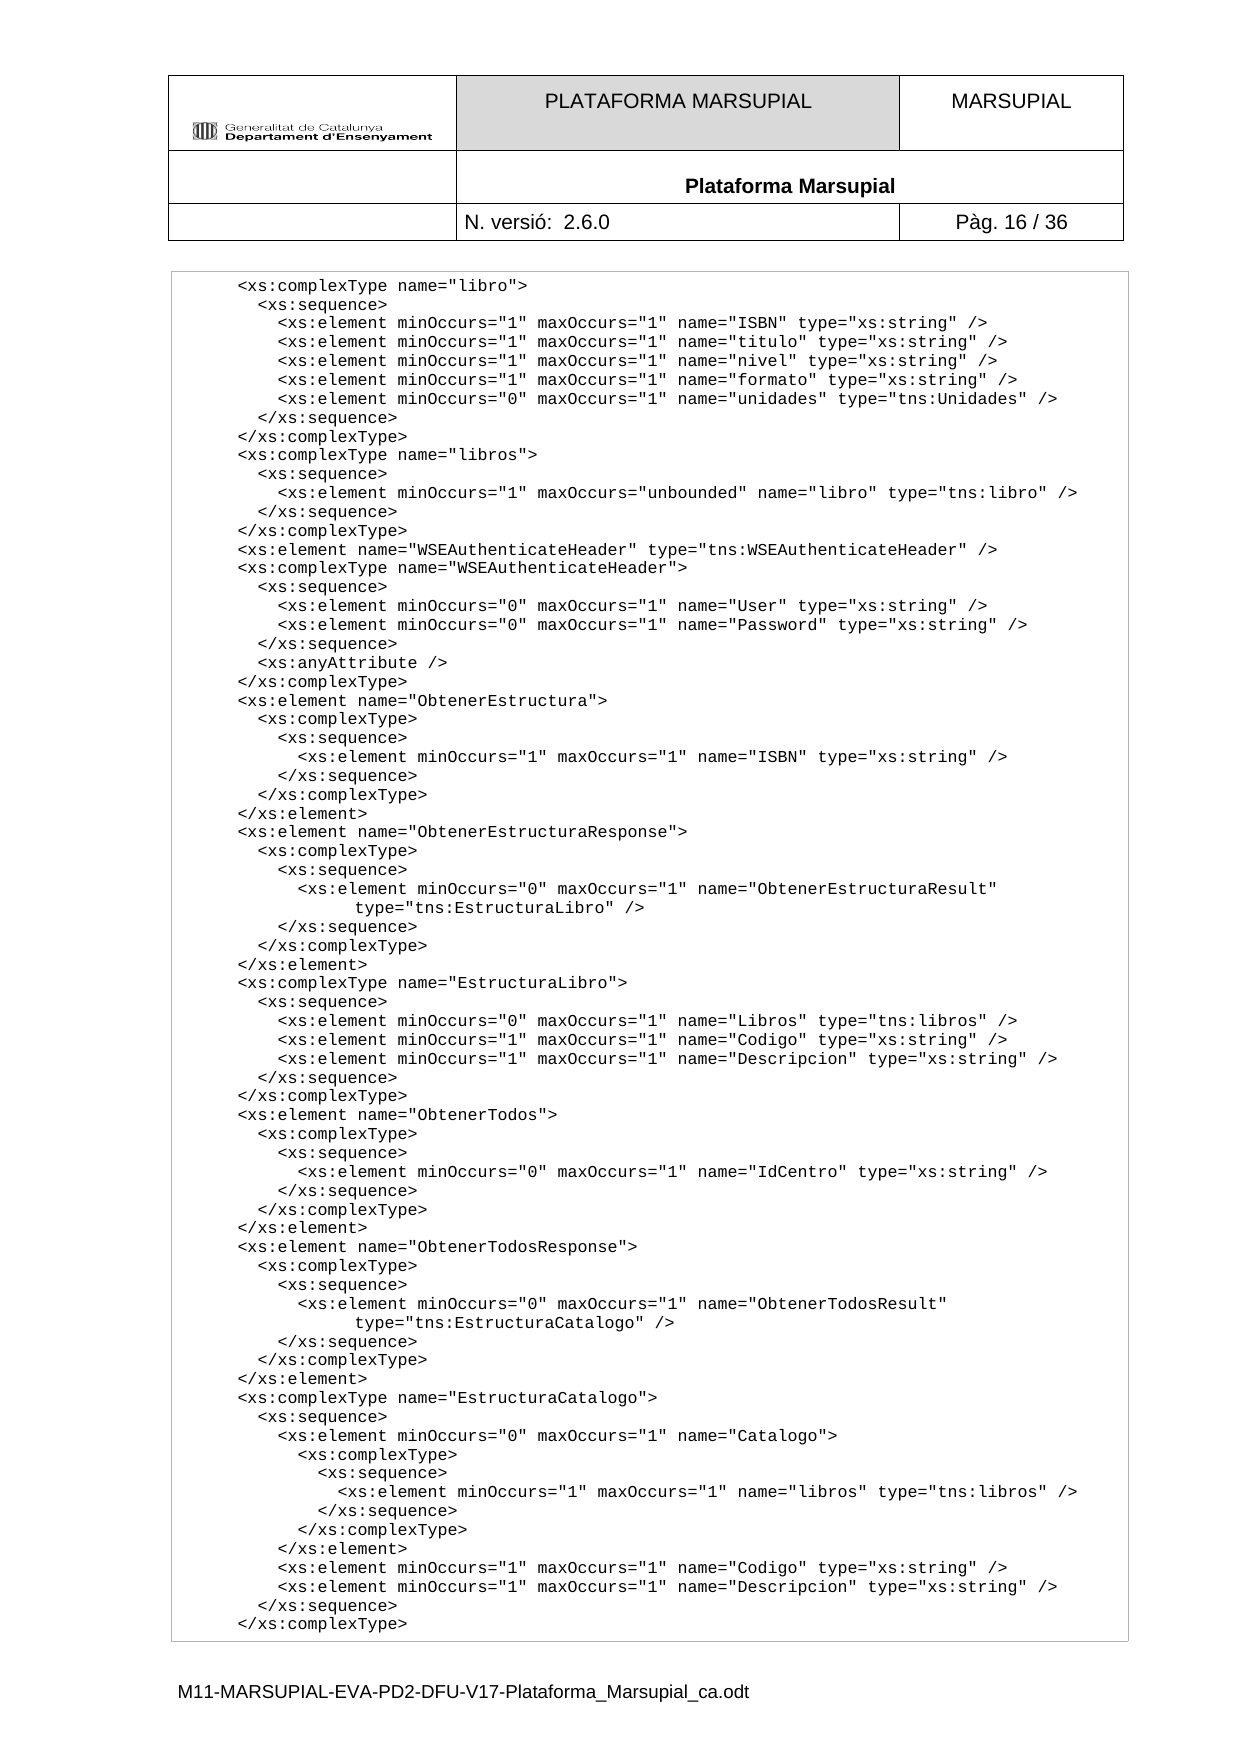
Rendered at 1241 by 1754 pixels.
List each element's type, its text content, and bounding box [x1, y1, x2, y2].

text </xs:sequence> [177, 503, 1122, 522]
text <xs:sequence> [177, 1408, 1122, 1427]
text <xs:element minOccurs="0" maxOccurs="1" name="unidades" type="tns:Unidades" /> [177, 390, 1122, 409]
text <xs:element minOccurs="0" maxOccurs="1" name="ObtenerTodosResult" type="tns:EstructuraCatalogo" /> [177, 1295, 1122, 1333]
text <xs:complexType> [177, 1126, 1122, 1144]
text <xs:complexType name="WSEAuthenticateHeader"> [177, 560, 1122, 579]
text <xs:element name="ObtenerEstructura"> [177, 692, 1122, 711]
text <xs:sequence> [177, 296, 1122, 315]
text </xs:complexType> [177, 1201, 1122, 1220]
text <xs:complexType> [177, 1258, 1122, 1277]
text </xs:complexType> [177, 1352, 1122, 1371]
text <xs:sequence> [177, 994, 1122, 1013]
text <xs:sequence> [177, 1277, 1122, 1295]
text </xs:sequence> [177, 1503, 1122, 1522]
text <xs:complexType name="libros"> [177, 447, 1122, 466]
text <xs:element minOccurs="1" maxOccurs="1" name="Descripcion" type="xs:string" /> [177, 1050, 1122, 1069]
text <xs:element minOccurs="0" maxOccurs="1" name="ObtenerEstructuraResult" type="tns:EstructuraLibro" /> [177, 881, 1122, 918]
text <xs:sequence> [177, 1144, 1122, 1163]
text <xs:element name="ObtenerTodosResponse"> [177, 1239, 1122, 1258]
text <xs:sequence> [177, 730, 1122, 749]
text <xs:element name="ObtenerEstructuraResponse"> [177, 824, 1122, 843]
text <xs:element minOccurs="0" maxOccurs="1" name="IdCentro" type="xs:string" /> [177, 1163, 1122, 1182]
text <xs:element minOccurs="1" maxOccurs="1" name="formato" type="xs:string" /> [177, 372, 1122, 390]
text </xs:sequence> [177, 1069, 1122, 1088]
text </xs:sequence> [177, 767, 1122, 786]
text </xs:complexType> [177, 673, 1122, 692]
text <xs:element minOccurs="0" maxOccurs="1" name="User" type="xs:string" /> [177, 598, 1122, 617]
text <xs:sequence> [177, 579, 1122, 598]
text </xs:complexType> [177, 522, 1122, 541]
text </xs:element> [177, 1371, 1122, 1390]
text </xs:element> [177, 956, 1122, 975]
text </xs:element> [177, 1541, 1122, 1559]
text <xs:element minOccurs="1" maxOccurs="1" name="ISBN" type="xs:string" /> [177, 749, 1122, 767]
text <xs:anyAttribute /> [177, 654, 1122, 673]
text </xs:sequence> [177, 1182, 1122, 1201]
text </xs:complexType> [177, 937, 1122, 956]
text <xs:element minOccurs="1" maxOccurs="1" name="Codigo" type="xs:string" /> [177, 1031, 1122, 1050]
text <xs:element minOccurs="1" maxOccurs="1" name="libros" type="tns:libros" /> [177, 1484, 1122, 1503]
text <xs:complexType> [177, 843, 1122, 862]
text <xs:element minOccurs="0" maxOccurs="1" name="Password" type="xs:string" /> [177, 617, 1122, 636]
text <xs:complexType name="EstructuraCatalogo"> [177, 1390, 1122, 1408]
text <xs:element minOccurs="1" maxOccurs="1" name="titulo" type="xs:string" /> [177, 334, 1122, 353]
text <xs:complexType name="EstructuraLibro"> [177, 975, 1122, 994]
text <xs:element minOccurs="1" maxOccurs="unbounded" name="libro" type="tns:libro" /> [177, 485, 1122, 503]
text <xs:sequence> [177, 466, 1122, 485]
text <xs:element minOccurs="1" maxOccurs="1" name="nivel" type="xs:string" /> [177, 353, 1122, 372]
text </xs:sequence> [177, 636, 1122, 654]
text </xs:complexType> [172, 1610, 1128, 1641]
text <xs:sequence> [177, 862, 1122, 881]
text <xs:sequence> [177, 1465, 1122, 1484]
text </xs:sequence> [177, 409, 1122, 428]
text </xs:sequence> [177, 1597, 1122, 1610]
text <xs:element minOccurs="0" maxOccurs="1" name="Catalogo"> [177, 1427, 1122, 1446]
text </xs:complexType> [177, 428, 1122, 447]
text <xs:element minOccurs="1" maxOccurs="1" name="Codigo" type="xs:string" /> [177, 1559, 1122, 1578]
text <xs:element minOccurs="1" maxOccurs="1" name="Descripcion" type="xs:string" /> [177, 1578, 1122, 1597]
text </xs:complexType> [177, 786, 1122, 805]
text </xs:complexType> [177, 1088, 1122, 1107]
text <xs:complexType> [177, 711, 1122, 730]
text <xs:complexType name="libro"> [172, 272, 1128, 296]
text <xs:element name="ObtenerTodos"> [177, 1107, 1122, 1126]
text <xs:element minOccurs="0" maxOccurs="1" name="Libros" type="tns:libros" /> [177, 1013, 1122, 1031]
text </xs:sequence> [177, 918, 1122, 937]
text <xs:complexType> [177, 1446, 1122, 1465]
text </xs:element> [177, 1220, 1122, 1239]
text </xs:sequence> [177, 1333, 1122, 1352]
text <xs:element minOccurs="1" maxOccurs="1" name="ISBN" type="xs:string" /> [177, 315, 1122, 334]
text </xs:complexType> [177, 1522, 1122, 1541]
text <xs:element name="WSEAuthenticateHeader" type="tns:WSEAuthenticateHeader" /> [177, 541, 1122, 560]
text </xs:element> [177, 805, 1122, 824]
